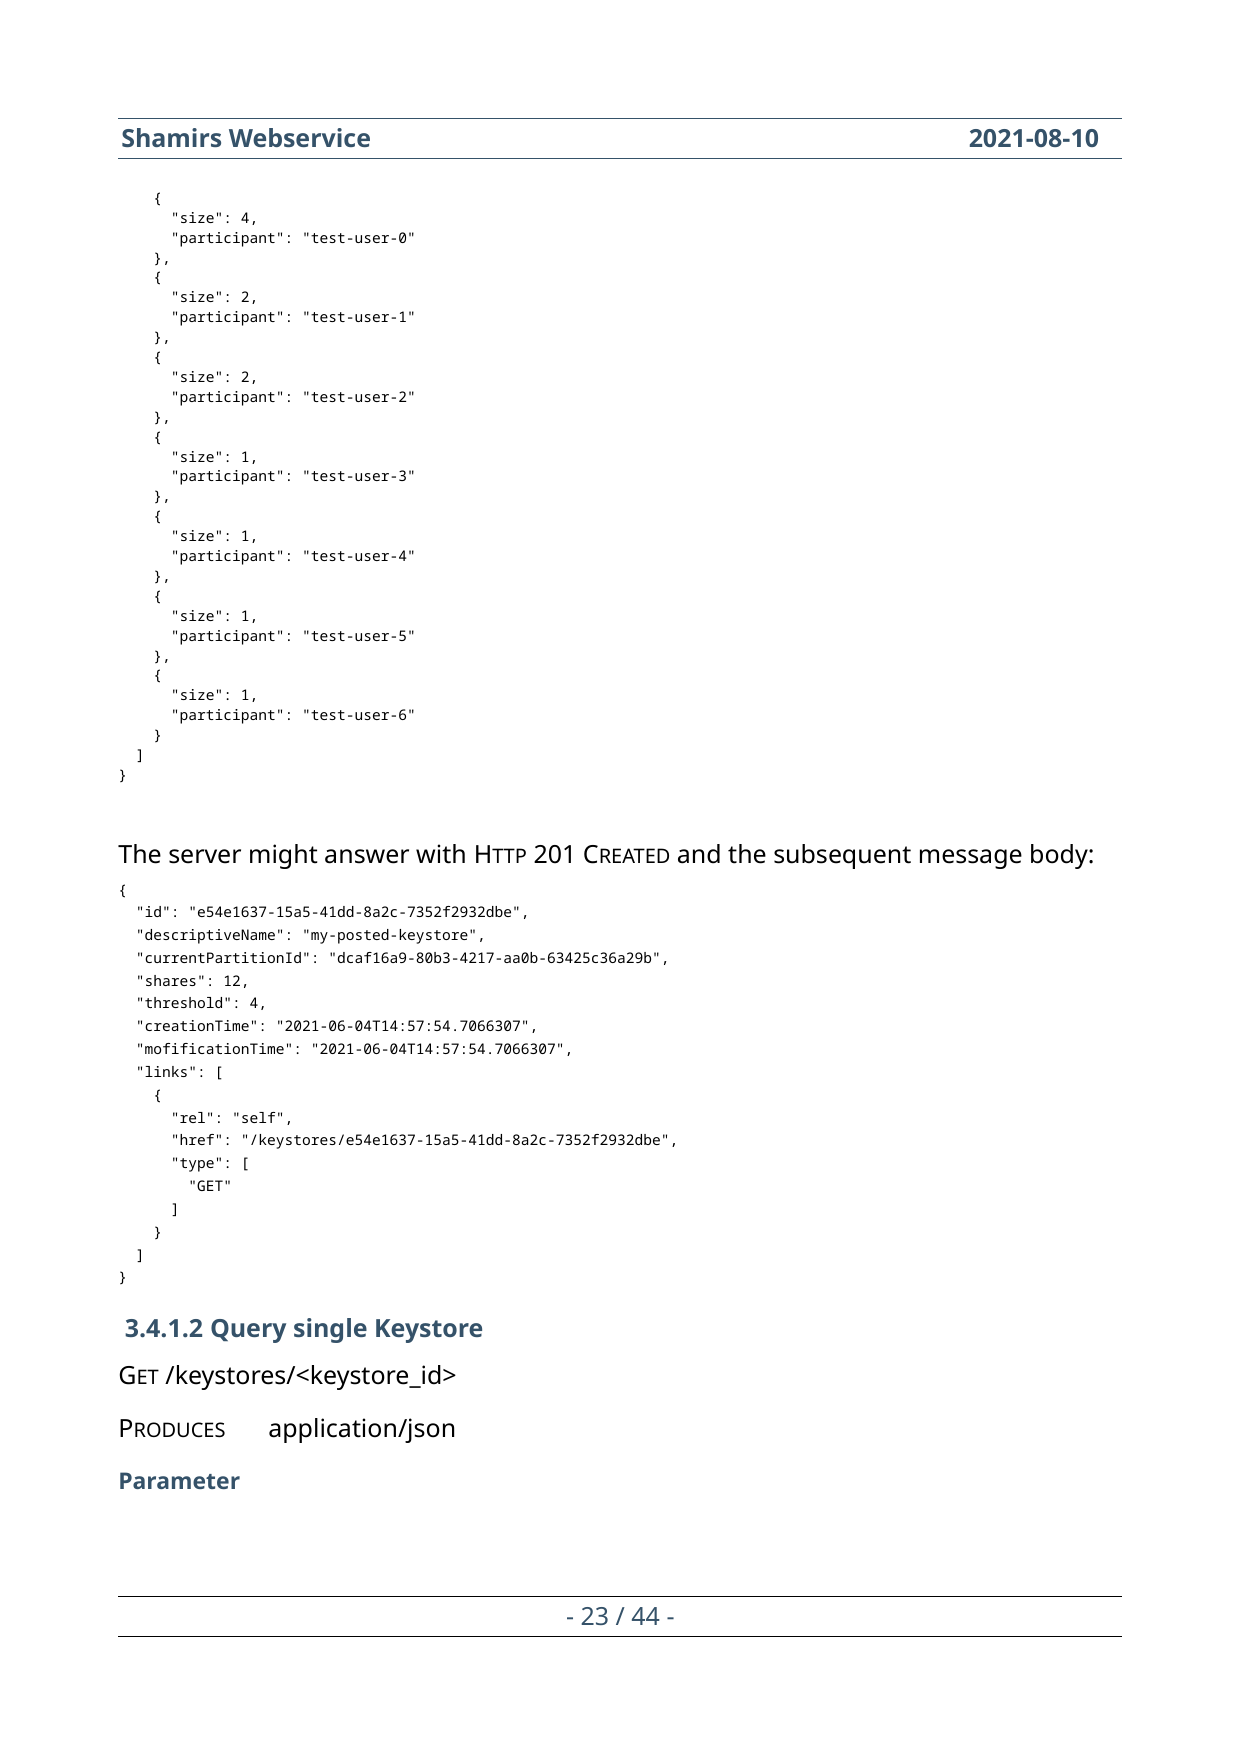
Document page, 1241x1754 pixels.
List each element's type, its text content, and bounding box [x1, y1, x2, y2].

text "size": 1, [118, 606, 1122, 625]
text "participant": "test-user-4" [118, 546, 1122, 566]
text "participant": "test-user-6" [118, 705, 1122, 725]
text { [118, 665, 1122, 685]
text { [118, 347, 1122, 367]
text }, [118, 566, 1122, 586]
text } [118, 725, 1122, 745]
text } [118, 1221, 1122, 1241]
text "participant": "test-user-2" [118, 387, 1122, 407]
text "id": "e54e1637-15a5-41dd-8a2c-7352f2932dbe", [118, 902, 1122, 922]
text Produces application/json [118, 1411, 1122, 1445]
text ] [118, 1199, 1122, 1218]
text "rel": "self", [118, 1107, 1122, 1127]
text "mofificationTime": "2021-06-04T14:57:54.7066307", [118, 1039, 1122, 1059]
text }, [118, 247, 1122, 267]
text }, [118, 407, 1122, 426]
text }, [118, 327, 1122, 347]
text "href": "/keystores/e54e1637-15a5-41dd-8a2c-7352f2932dbe", [118, 1130, 1122, 1150]
text "GET" [118, 1176, 1122, 1196]
text { [118, 1084, 1122, 1104]
text { [118, 426, 1122, 446]
text { [118, 267, 1122, 287]
text ] [118, 745, 1122, 765]
text "type": [ [118, 1153, 1122, 1173]
text { [118, 506, 1122, 526]
text "participant": "test-user-5" [118, 625, 1122, 645]
text "creationTime": "2021-06-04T14:57:54.7066307", [118, 1016, 1122, 1036]
text "shares": 12, [118, 971, 1122, 990]
text } [118, 765, 1122, 784]
text { [118, 188, 1122, 208]
text "participant": "test-user-1" [118, 307, 1122, 327]
text Parameter [118, 1465, 1122, 1496]
text "participant": "test-user-0" [118, 227, 1122, 247]
text "links": [ [118, 1062, 1122, 1082]
text "size": 1, [118, 526, 1122, 546]
text "threshold": 4, [118, 993, 1122, 1013]
text } [118, 1267, 1122, 1287]
text { [118, 879, 1122, 899]
text "size": 2, [118, 367, 1122, 387]
text }, [118, 645, 1122, 665]
text "size": 2, [118, 287, 1122, 307]
text "size": 1, [118, 446, 1122, 466]
text ] [118, 1244, 1122, 1264]
text "descriptiveName": "my-posted-keystore", [118, 925, 1122, 945]
text "currentPartitionId": "dcaf16a9-80b3-4217-aa0b-63425c36a29b", [118, 948, 1122, 968]
text "size": 4, [118, 208, 1122, 227]
text The server might answer with Http 201 Created and the subsequent message body: [118, 836, 1122, 870]
text }, [118, 486, 1122, 506]
text "size": 1, [118, 685, 1122, 705]
subtitle Query single Keystore [118, 1311, 1122, 1345]
text { [118, 586, 1122, 606]
text "participant": "test-user-3" [118, 466, 1122, 486]
text Get /keystores/<keystore_id> [118, 1357, 1122, 1391]
